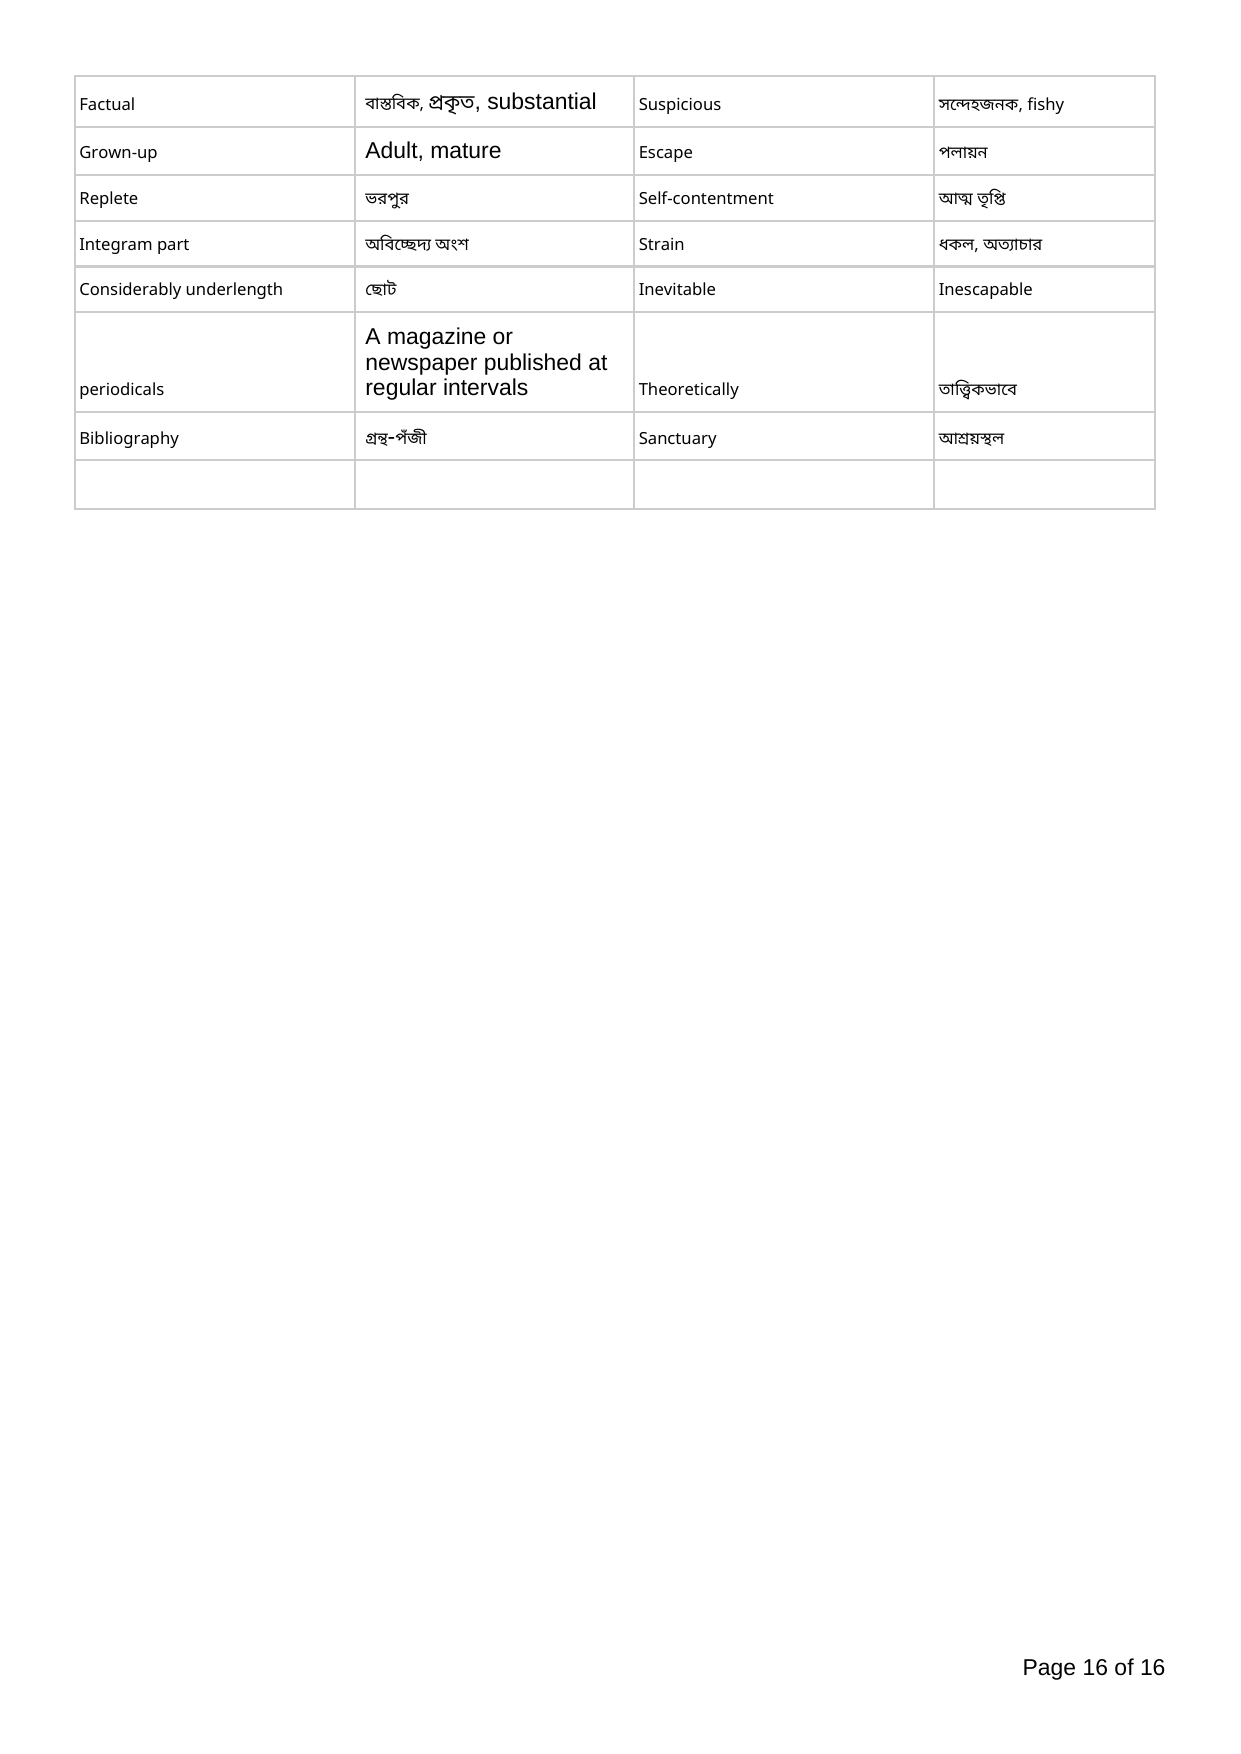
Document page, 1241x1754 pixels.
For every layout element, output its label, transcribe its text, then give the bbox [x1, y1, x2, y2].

table_cell ভরপুর [356, 176, 633, 220]
table_cell Theoretically [635, 313, 933, 411]
table_cell Suspicious [635, 77, 933, 126]
table_cell [935, 461, 1154, 508]
table_cell Sanctuary [635, 413, 933, 459]
table_cell Integram part [76, 222, 354, 265]
table_cell সন্দেহজনক, fishy [935, 77, 1154, 126]
table_cell আশ্রয়স্থল [935, 413, 1154, 459]
table_cell ধকল, অত্যাচার [935, 222, 1154, 265]
table_cell Self-contentment [635, 176, 933, 220]
table_cell A magazine or newspaper published at regular intervals [356, 313, 633, 411]
table_cell Grown-up [76, 128, 354, 174]
table_cell [76, 461, 354, 508]
table_cell বাস্তবিক, প্রকৃত, substantial [356, 77, 633, 126]
table_cell Inevitable [635, 268, 933, 311]
table_cell Factual [76, 77, 354, 126]
table_cell [635, 461, 933, 508]
table_cell Escape [635, 128, 933, 174]
table_cell ছোট [356, 268, 633, 311]
table_cell [356, 461, 633, 508]
table_cell Strain [635, 222, 933, 265]
table_cell আত্ম তৃপ্তি [935, 176, 1154, 220]
table_cell Inescapable [935, 268, 1154, 311]
table_cell তাত্ত্বিকভাবে [935, 313, 1154, 411]
table_cell periodicals [76, 313, 354, 411]
table_cell Bibliography [76, 413, 354, 459]
table_cell Adult, mature [356, 128, 633, 174]
table_cell Considerably underlength [76, 268, 354, 311]
table_cell Replete [76, 176, 354, 220]
table_cell পলায়ন [935, 128, 1154, 174]
table_cell গ্রন্থ-পঁজী [356, 413, 633, 459]
table_cell অবিচ্ছেদ্য অংশ [356, 222, 633, 265]
